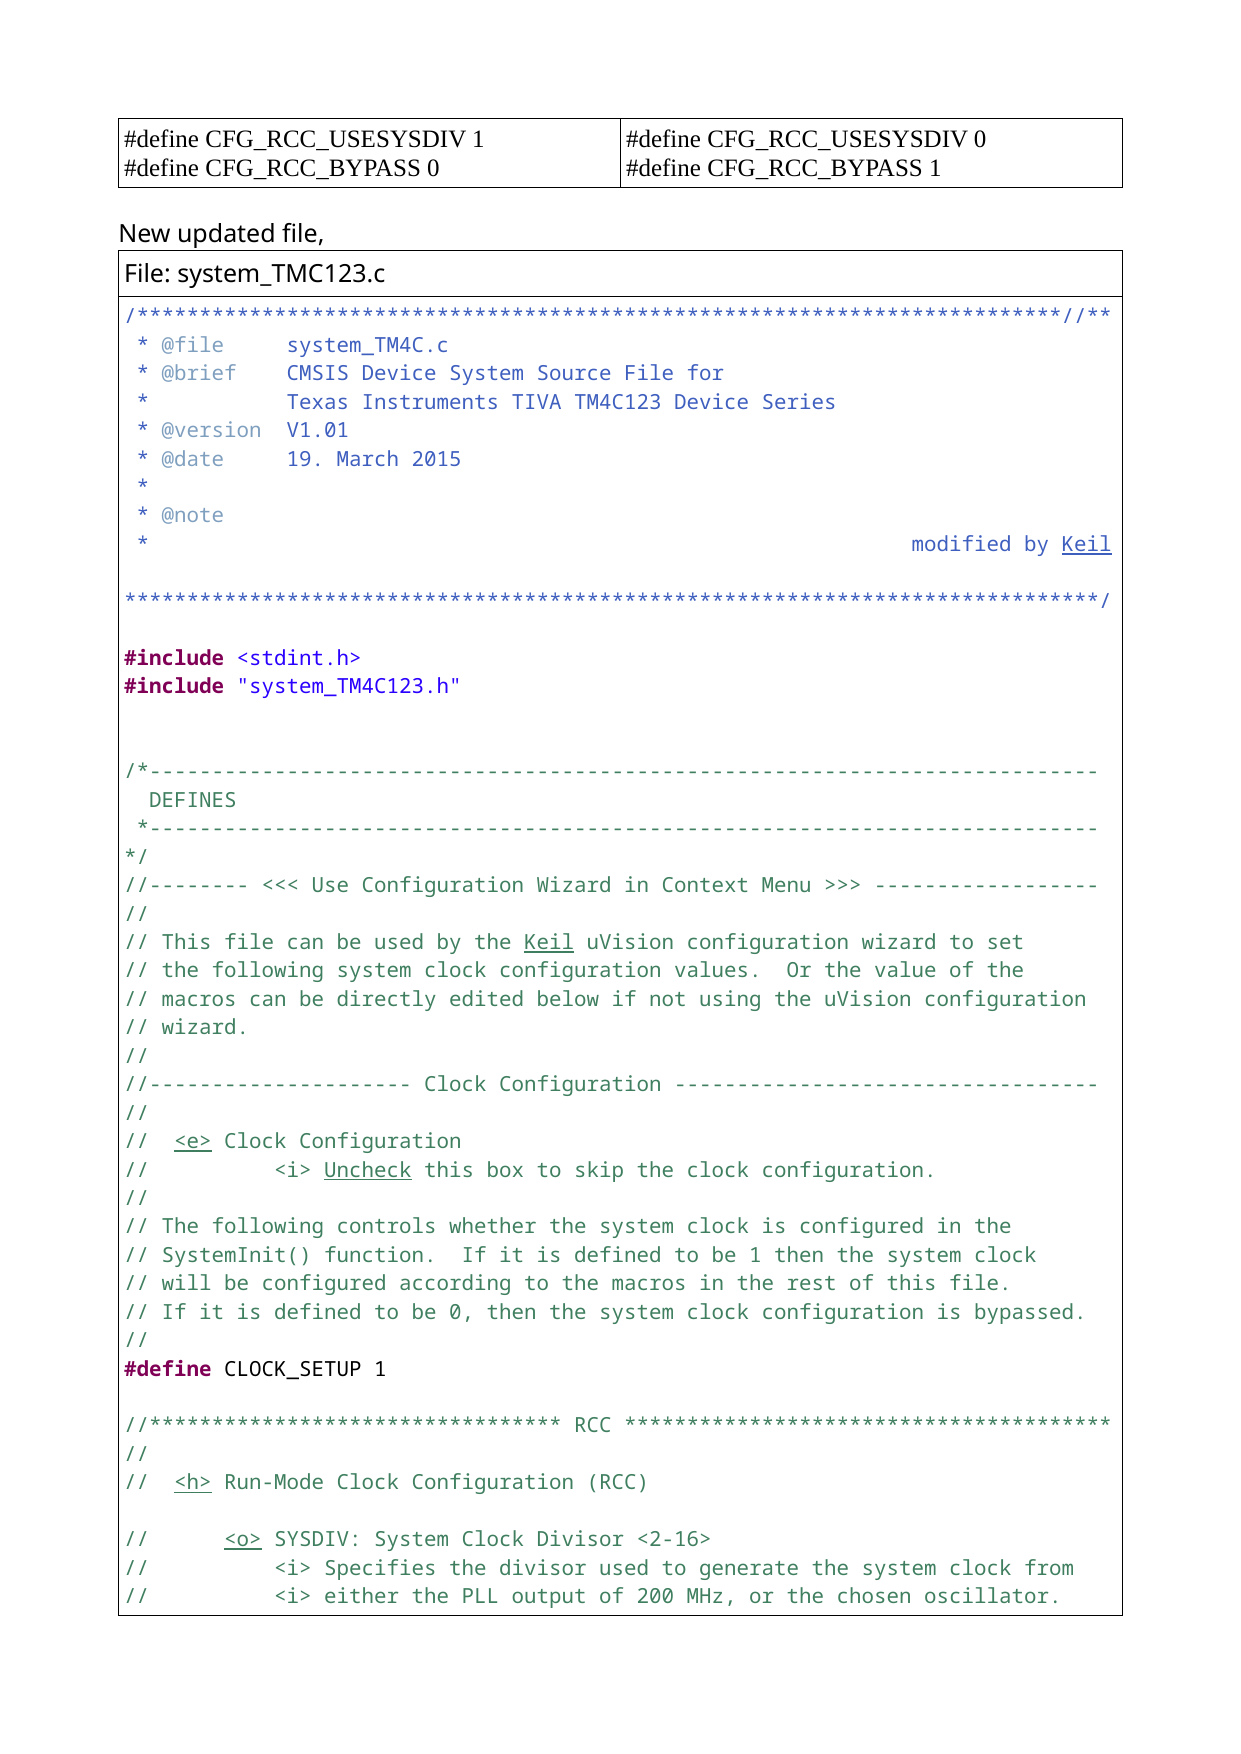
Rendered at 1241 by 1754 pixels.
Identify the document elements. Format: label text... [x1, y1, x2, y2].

table_header File: system_TMC123.c [119, 251, 1122, 296]
text New updated file, [118, 216, 1122, 250]
table_cell #define CFG_RCC_USESYSDIV 0 #define CFG_RCC_BYPASS 1 [621, 119, 1122, 187]
table_cell #define CFG_RCC_USESYSDIV 1 #define CFG_RCC_BYPASS 0 [119, 119, 620, 187]
table_cell /**************************************************************************//** * @file system_TM4C.c * @brief CMSIS Device System Source File for * Texas Instruments TIVA TM4C123 Device Series * @version V1.01 * @date 19. March 2015 * * @note * modified by Keil ******************************************************************************/ #include <stdint.h> #include "system_TM4C123.h" /*---------------------------------------------------------------------------- DEFINES *----------------------------------------------------------------------------*/ //-------- <<< Use Configuration Wizard in Context Menu >>> ------------------ // // This file can be used by the Keil uVision configuration wizard to set // the following system clock configuration values. Or the value of the // macros can be directly edited below if not using the uVision configuration // wizard. // //--------------------- Clock Configuration ---------------------------------- // // <e> Clock Configuration // <i> Uncheck this box to skip the clock configuration. // // The following controls whether the system clock is configured in the // SystemInit() function. If it is defined to be 1 then the system clock // will be configured according to the macros in the rest of this file. // If it is defined to be 0, then the system clock configuration is bypassed. // #define CLOCK_SETUP 1 //********************************* RCC *************************************** // // <h> Run-Mode Clock Configuration (RCC) // <o> SYSDIV: System Clock Divisor <2-16> // <i> Specifies the divisor used to generate the system clock from // <i> either the PLL output of 200 MHz, or the chosen oscillator. [119, 297, 1122, 1615]
